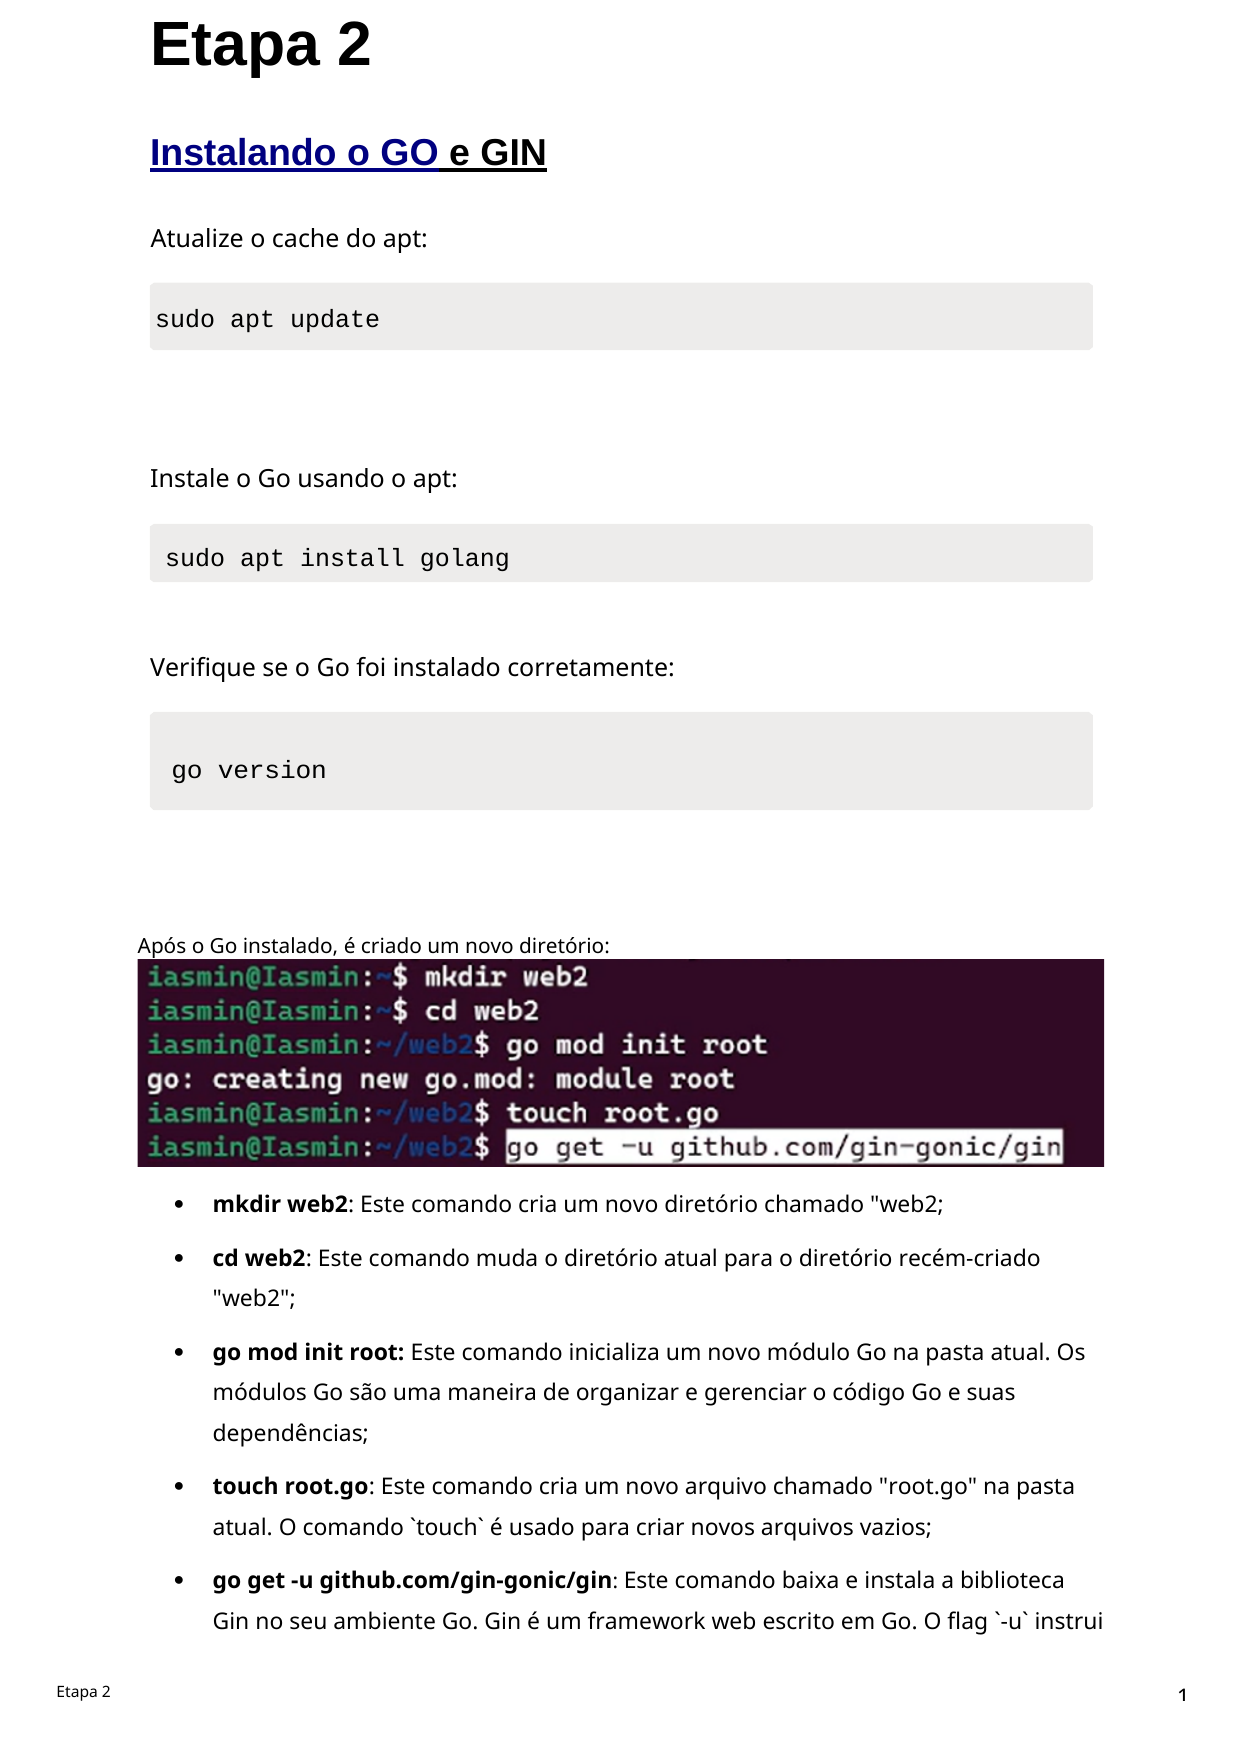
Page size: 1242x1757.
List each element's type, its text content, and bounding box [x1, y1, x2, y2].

list touch root.go: Este comando cria um novo arquivo chamado "root.go" na pasta atual. O comando `touch` é usado para criar novos arquivos vazios; [175, 1470, 1104, 1542]
text Após o Go instalado, é criado um novo diretório: [137, 931, 1104, 959]
text Instalando o GO e GIN [150, 131, 1104, 174]
text Verifique se o Go foi instalado corretamente: [150, 650, 1104, 684]
text Instale o Go usando o apt: [150, 461, 1092, 494]
list go mod init root: Este comando inicializa um novo módulo Go na pasta atual. Os módulos Go são uma maneira de organizar e gerenciar o código Go e suas dependências; [175, 1336, 1104, 1448]
list cd web2: Este comando muda o diretório atual para o diretório recém-criado "web2"; [175, 1242, 1104, 1314]
text Etapa 2 [150, 7, 1104, 79]
text Atualize o cache do apt: [137, 221, 1104, 255]
list mkdir web2: Este comando cria um novo diretório chamado "web2; [175, 1188, 1104, 1220]
list go get -u github.com/gin-gonic/gin: Este comando baixa e instala a biblioteca Gin no seu ambiente Go. Gin é um framework web escrito em Go. O flag `-u` instrui [175, 1564, 1104, 1636]
